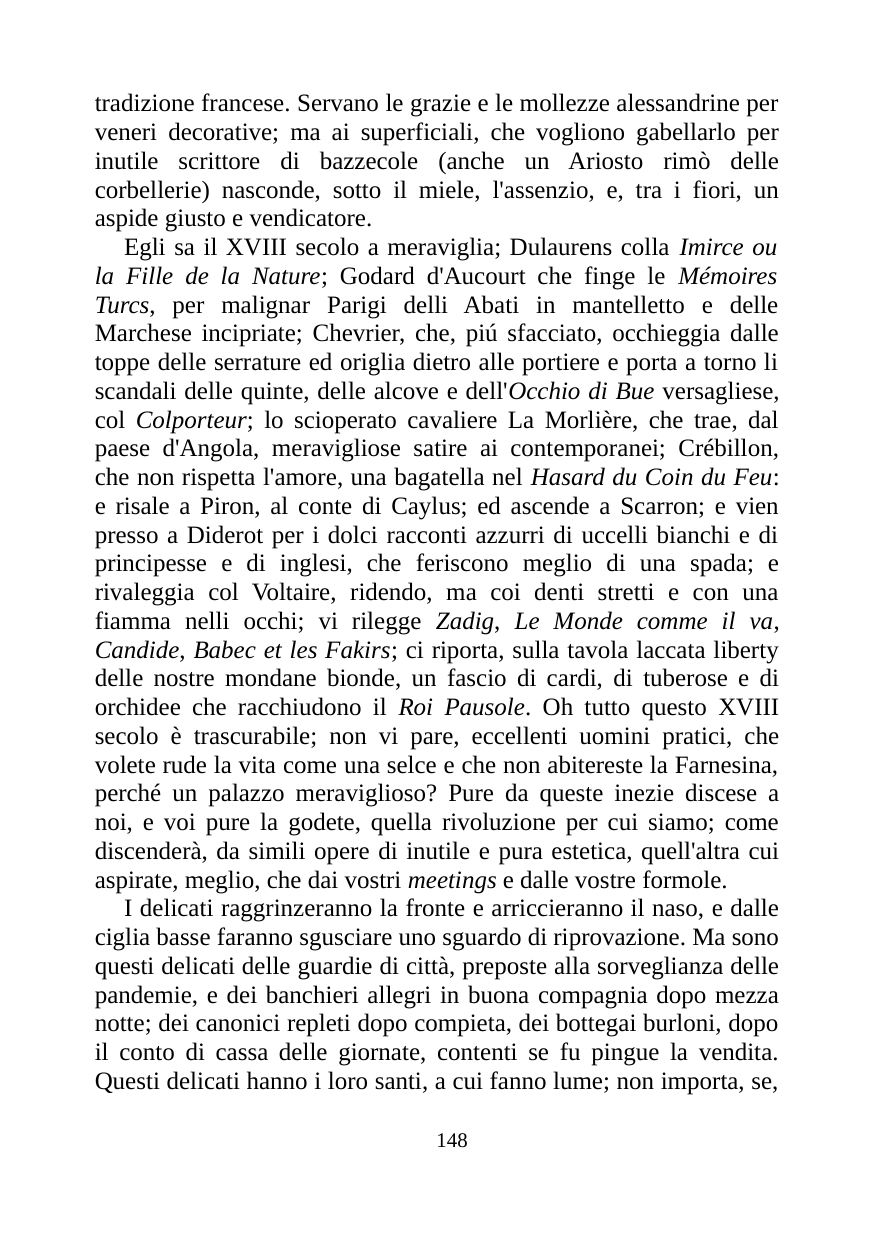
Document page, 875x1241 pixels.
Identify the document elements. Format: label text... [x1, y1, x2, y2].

text tradizione francese. Servano le grazie e le mollezze alessandrine per veneri decorative; ma ai superficiali, che vogliono gabellarlo per inutile scrittore di bazzecole (anche un Ariosto rimò delle corbellerie) nasconde, sotto il miele, l'assenzio, e, tra i fiori, un aspide giusto e vendicatore. [94, 88, 779, 232]
text I delicati raggrinzeranno la fronte e arriccieranno il naso, e dalle ciglia basse faranno sgusciare uno sguardo di riprovazione. Ma sono questi delicati delle guardie di città, preposte alla sorveglianza delle pandemie, e dei banchieri allegri in buona compagnia dopo mezza notte; dei canonici repleti dopo compieta, dei bottegai burloni, dopo il conto di cassa delle giornate, contenti se fu pingue la vendita. Questi delicati hanno i loro santi, a cui fanno lume; non importa, se, [94, 893, 779, 1095]
text Egli sa il XVIII secolo a meraviglia; Dulaurens colla Imirce ou la Fille de la Nature; Godard d'Aucourt che finge le Mémoires Turcs, per malignar Parigi delli Abati in mantelletto e delle Marchese incipriate; Chevrier, che, piú sfacciato, occhieggia dalle toppe delle serrature ed origlia dietro alle portiere e porta a torno li scandali delle quinte, delle alcove e dell'Occhio di Bue versagliese, col Colporteur; lo scioperato cavaliere La Morlière, che trae, dal paese d'Angola, meravigliose satire ai contemporanei; Crébillon, che non rispetta l'amore, una bagatella nel Hasard du Coin du Feu: e risale a Piron, al conte di Caylus; ed ascende a Scarron; e vien presso a Diderot per i dolci racconti azzurri di uccelli bianchi e di principesse e di inglesi, che feriscono meglio di una spada; e rivaleggia col Voltaire, ridendo, ma coi denti stretti e con una fiamma nelli occhi; vi rilegge Zadig, Le Monde comme il va, Candide, Babec et les Fakirs; ci riporta, sulla tavola laccata liberty delle nostre mondane bionde, un fascio di cardi, di tuberose e di orchidee che racchiudono il Roi Pausole. Oh tutto questo XVIII secolo è trascurabile; non vi pare, eccellenti uomini pratici, che volete rude la vita come una selce e che non abitereste la Farnesina, perché un palazzo meraviglioso? Pure da queste inezie discese a noi, e voi pure la godete, quella rivoluzione per cui siamo; come discenderà, da simili opere di inutile e pura estetica, quell'altra cui aspirate, meglio, che dai vostri meetings e dalle vostre formole. [94, 232, 779, 893]
